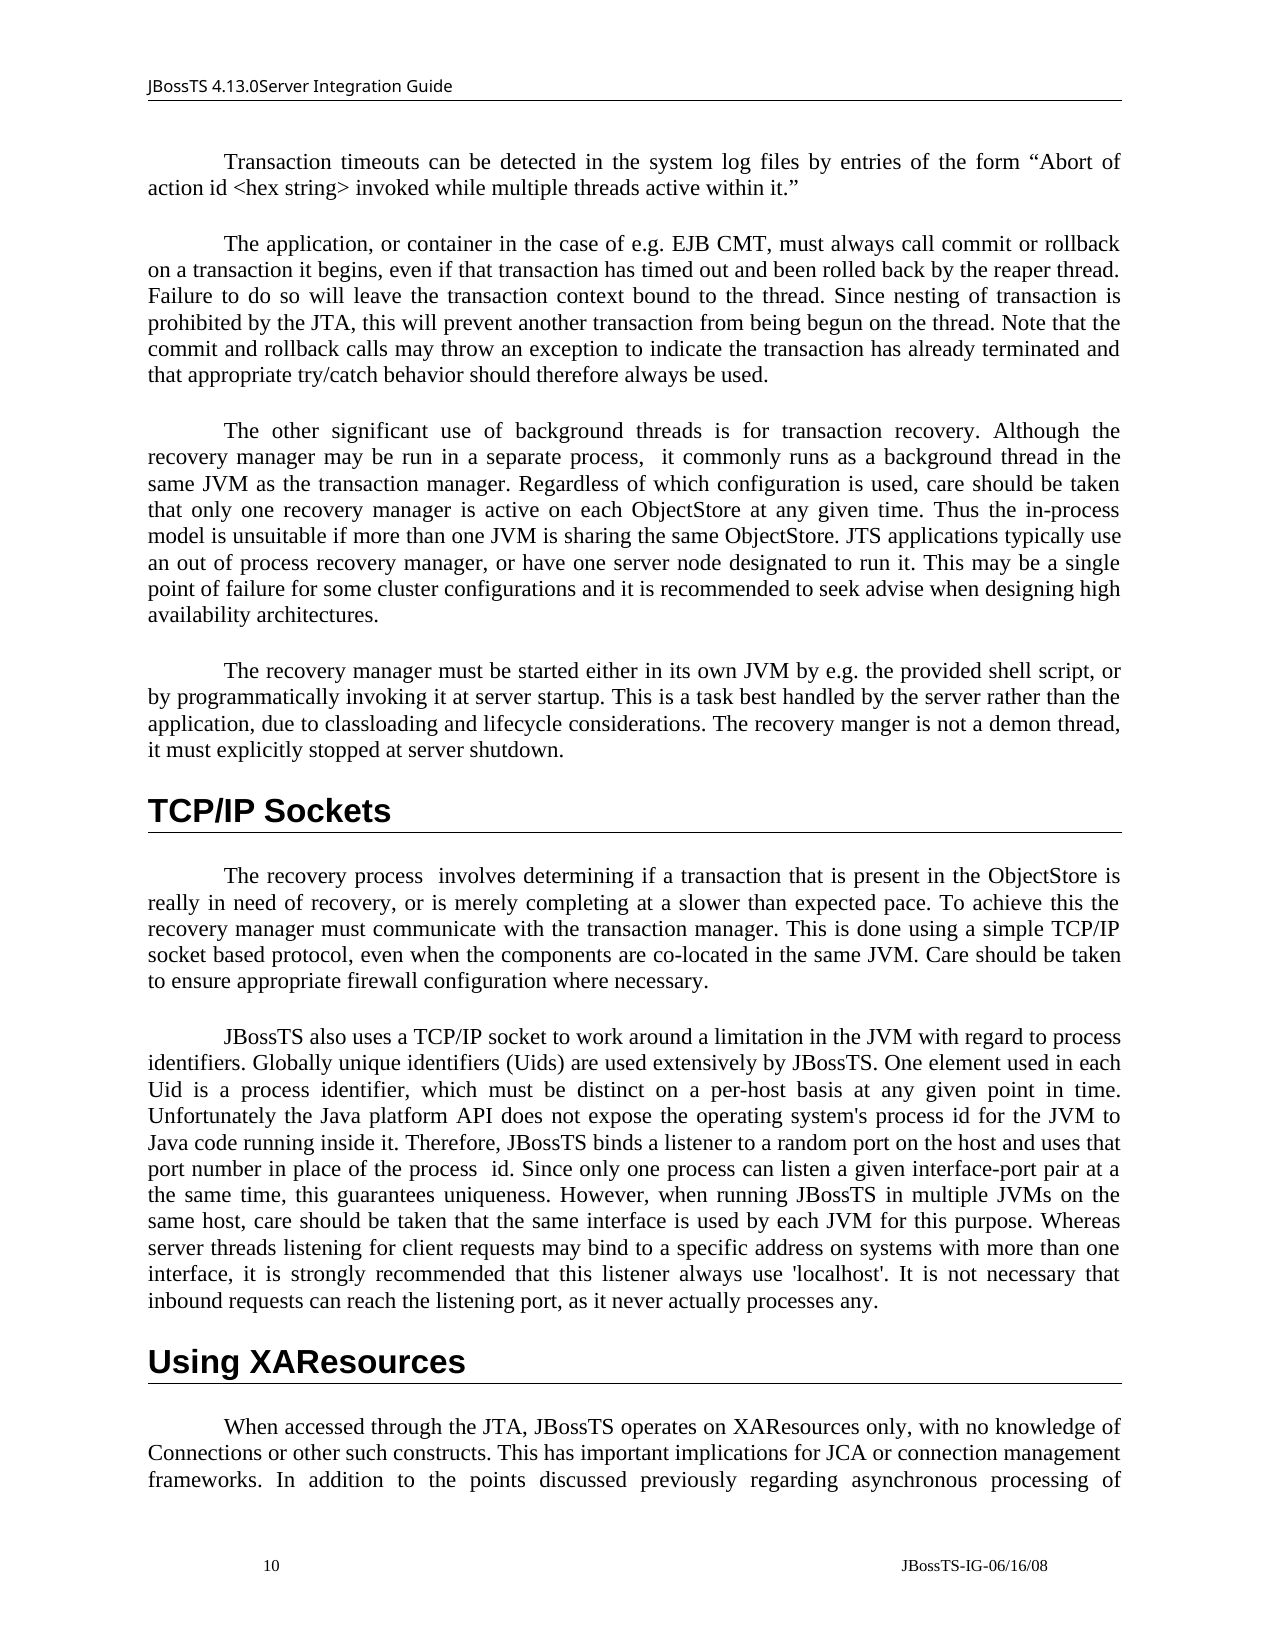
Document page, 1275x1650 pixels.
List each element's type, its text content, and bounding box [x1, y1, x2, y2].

text Transaction timeouts can be detected in the system log files by entries of the form “Abort of action id <hex string> invoked while multiple threads active within it.” [148, 148, 1122, 200]
text The recovery process involves determining if a transaction that is present in the ObjectStore is really in need of recovery, or is merely completing at a slower than expected pace. To achieve this the recovery manager must communicate with the transaction manager. This is done using a simple TCP/IP socket based protocol, even when the components are co-located in the same JVM. Care should be taken to ensure appropriate firewall configuration where necessary. [148, 862, 1122, 994]
text JBossTS also uses a TCP/IP socket to work around a limitation in the JVM with regard to process identifiers. Globally unique identifiers (Uids) are used extensively by JBossTS. One element used in each Uid is a process identifier, which must be distinct on a per-host basis at any given point in time. Unfortunately the Java platform API does not expose the operating system's process id for the JVM to Java code running inside it. Therefore, JBossTS binds a listener to a random port on the host and uses that port number in place of the process id. Since only one process can listen a given interface-port pair at a the same time, this guarantees uniqueness. However, when running JBossTS in multiple JVMs on the same host, care should be taken that the same interface is used by each JVM for this purpose. Whereas server threads listening for client requests may bind to a specific address on systems with more than one interface, it is strongly recommended that this listener always use 'localhost'. It is not necessary that inbound requests can reach the listening port, as it never actually processes any. [148, 1023, 1122, 1313]
subtitle TCP/IP Sockets [148, 791, 1122, 832]
text The application, or container in the case of e.g. EJB CMT, must always call commit or rollback on a transaction it begins, even if that transaction has timed out and been rolled back by the reaper thread. Failure to do so will leave the transaction context bound to the thread. Since nesting of transaction is prohibited by the JTA, this will prevent another transaction from being begun on the thread. Note that the commit and rollback calls may throw an exception to indicate the transaction has already terminated and that appropriate try/catch behavior should therefore always be used. [148, 229, 1122, 388]
text The other significant use of background threads is for transaction recovery. Although the recovery manager may be run in a separate process, it commonly runs as a background thread in the same JVM as the transaction manager. Regardless of which configuration is used, care should be taken that only one recovery manager is active on each ObjectStore at any given time. Thus the in-process model is unsuitable if more than one JVM is sharing the same ObjectStore. JTS applications typically use an out of process recovery manager, or have one server node designated to run it. This may be a single point of failure for some cluster configurations and it is recommended to seek advise when designing high availability architectures. [148, 417, 1122, 628]
text The recovery manager must be started either in its own JVM by e.g. the provided shell script, or by programmatically invoking it at server startup. This is a task best handled by the server rather than the application, due to classloading and lifecycle considerations. The recovery manger is not a demon thread, it must explicitly stopped at server shutdown. [148, 657, 1122, 762]
text When accessed through the JTA, JBossTS operates on XAResources only, with no knowledge of Connections or other such constructs. This has important implications for JCA or connection management frameworks. In addition to the points discussed previously regarding asynchronous processing of [148, 1413, 1122, 1492]
subtitle Using XAResources [148, 1342, 1122, 1383]
